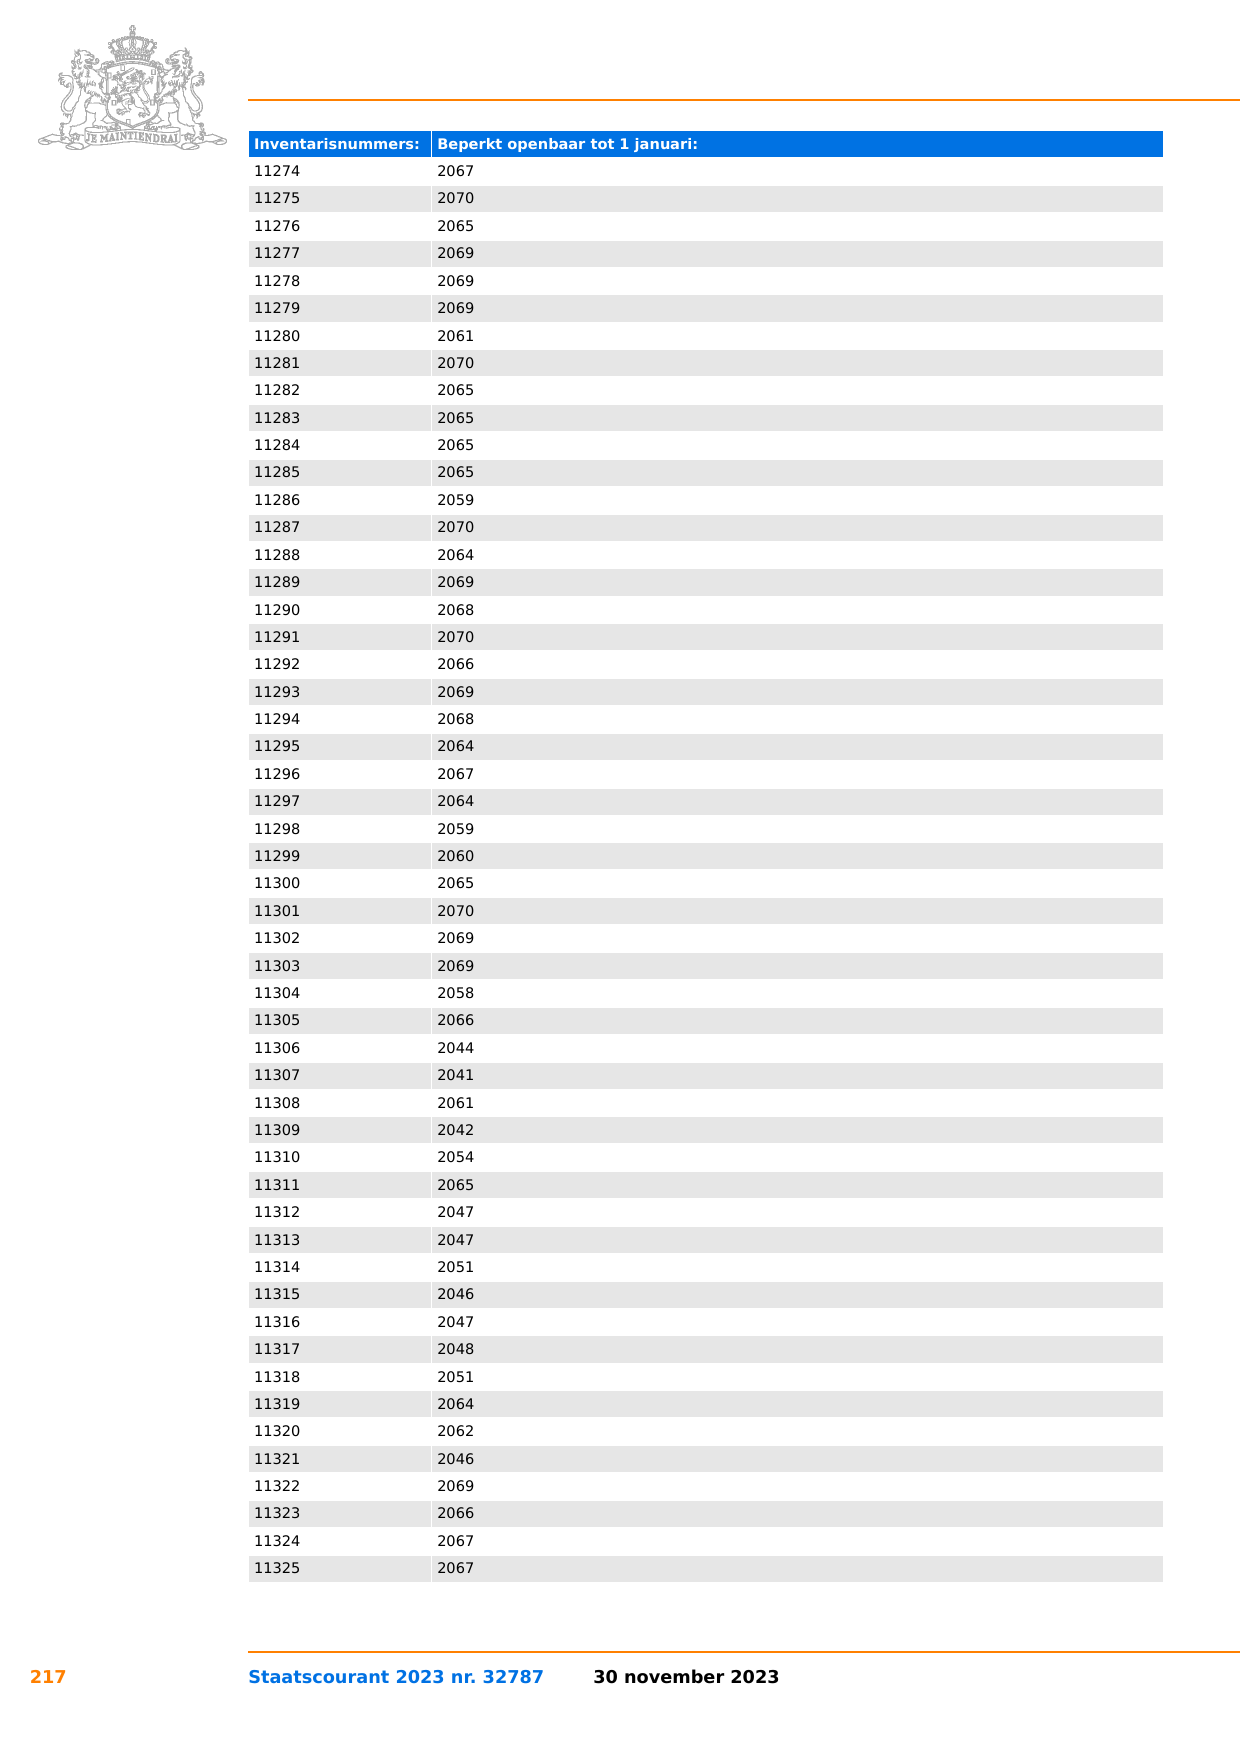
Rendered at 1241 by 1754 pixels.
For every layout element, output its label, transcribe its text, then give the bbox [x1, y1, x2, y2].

table_cell 11278 [249, 268, 431, 294]
table_cell 11296 [249, 761, 431, 787]
table_header Inventarisnummers: [249, 131, 431, 157]
table_cell 2060 [432, 843, 1163, 869]
table_cell 11293 [249, 679, 431, 705]
table_cell 2059 [432, 816, 1163, 842]
table_cell 2047 [432, 1227, 1163, 1253]
table_cell 2059 [432, 487, 1163, 513]
table_cell 11282 [249, 378, 431, 404]
table_cell 2064 [432, 734, 1163, 760]
table_cell 2051 [432, 1254, 1163, 1281]
table_cell 11286 [249, 487, 431, 513]
table_cell 2046 [432, 1282, 1163, 1308]
table_cell 11316 [249, 1309, 431, 1335]
table_cell 11287 [249, 515, 431, 541]
table_cell 2065 [432, 871, 1163, 897]
table_cell 11315 [249, 1282, 431, 1308]
table_cell 2061 [432, 1090, 1163, 1116]
table_cell 11291 [249, 624, 431, 650]
table_cell 11310 [249, 1145, 431, 1171]
table_cell 2069 [432, 679, 1163, 705]
table_cell 11280 [249, 323, 431, 349]
table_cell 2067 [432, 1556, 1163, 1582]
table_cell 2069 [432, 925, 1163, 952]
table_cell 2068 [432, 706, 1163, 733]
table_cell 11320 [249, 1419, 431, 1445]
table_cell 11301 [249, 898, 431, 924]
table_cell 2067 [432, 158, 1163, 185]
table_cell 11279 [249, 295, 431, 322]
table_cell 11292 [249, 651, 431, 678]
table_cell 11276 [249, 213, 431, 239]
table_cell 2062 [432, 1419, 1163, 1445]
table_cell 11313 [249, 1227, 431, 1253]
table_cell 11302 [249, 925, 431, 952]
table_cell 11314 [249, 1254, 431, 1281]
table_cell 2065 [432, 213, 1163, 239]
table_cell 11305 [249, 1008, 431, 1034]
table_cell 2070 [432, 898, 1163, 924]
table_cell 11312 [249, 1199, 431, 1226]
table_cell 11317 [249, 1336, 431, 1363]
table_cell 11311 [249, 1172, 431, 1198]
table_cell 2067 [432, 1528, 1163, 1554]
table_cell 2070 [432, 624, 1163, 650]
table_cell 2066 [432, 651, 1163, 678]
table_cell 2069 [432, 1473, 1163, 1500]
table_cell 2047 [432, 1309, 1163, 1335]
table_cell 2047 [432, 1199, 1163, 1226]
table_cell 11290 [249, 597, 431, 623]
table_cell 11299 [249, 843, 431, 869]
table_cell 11297 [249, 789, 431, 815]
table_cell 11309 [249, 1117, 431, 1143]
table_cell 11321 [249, 1446, 431, 1472]
table_cell 2066 [432, 1008, 1163, 1034]
table_cell 11284 [249, 432, 431, 459]
table_cell 11277 [249, 241, 431, 267]
table_cell 2066 [432, 1501, 1163, 1527]
table_cell 2041 [432, 1063, 1163, 1089]
table_cell 2042 [432, 1117, 1163, 1143]
table_cell 11275 [249, 186, 431, 212]
table_cell 11281 [249, 350, 431, 376]
table_cell 2046 [432, 1446, 1163, 1472]
table_cell 11300 [249, 871, 431, 897]
table_cell 11295 [249, 734, 431, 760]
table_cell 2069 [432, 295, 1163, 322]
table_cell 2065 [432, 460, 1163, 486]
table_cell 2048 [432, 1336, 1163, 1363]
table_cell 11274 [249, 158, 431, 185]
table_cell 11294 [249, 706, 431, 733]
table_cell 11304 [249, 980, 431, 1007]
table_cell 2044 [432, 1035, 1163, 1061]
table_cell 11289 [249, 569, 431, 596]
table_cell 11298 [249, 816, 431, 842]
table_cell 11324 [249, 1528, 431, 1554]
table_cell 11288 [249, 542, 431, 568]
table_cell 2070 [432, 186, 1163, 212]
table_header Beperkt openbaar tot 1 januari: [432, 131, 1163, 157]
table_cell 2064 [432, 789, 1163, 815]
table_cell 2069 [432, 953, 1163, 979]
table_cell 11308 [249, 1090, 431, 1116]
picture [38, 25, 227, 150]
table_cell 2065 [432, 405, 1163, 431]
table_cell 2065 [432, 432, 1163, 459]
table_cell 11325 [249, 1556, 431, 1582]
table_cell 2064 [432, 542, 1163, 568]
table_cell 11319 [249, 1391, 431, 1417]
table_cell 2069 [432, 268, 1163, 294]
table_cell 2064 [432, 1391, 1163, 1417]
table_cell 2069 [432, 569, 1163, 596]
table_cell 2070 [432, 350, 1163, 376]
table_cell 11306 [249, 1035, 431, 1061]
table_cell 2067 [432, 761, 1163, 787]
table_cell 2070 [432, 515, 1163, 541]
table_cell 11285 [249, 460, 431, 486]
table_cell 2051 [432, 1364, 1163, 1390]
table_cell 2058 [432, 980, 1163, 1007]
table_cell 11322 [249, 1473, 431, 1500]
table_cell 2065 [432, 378, 1163, 404]
table_cell 2069 [432, 241, 1163, 267]
table_cell 2054 [432, 1145, 1163, 1171]
table_cell 11323 [249, 1501, 431, 1527]
table_cell 11307 [249, 1063, 431, 1089]
table_cell 11283 [249, 405, 431, 431]
table_cell 11318 [249, 1364, 431, 1390]
table_cell 2065 [432, 1172, 1163, 1198]
table_cell 11303 [249, 953, 431, 979]
table_cell 2061 [432, 323, 1163, 349]
table_cell 2068 [432, 597, 1163, 623]
